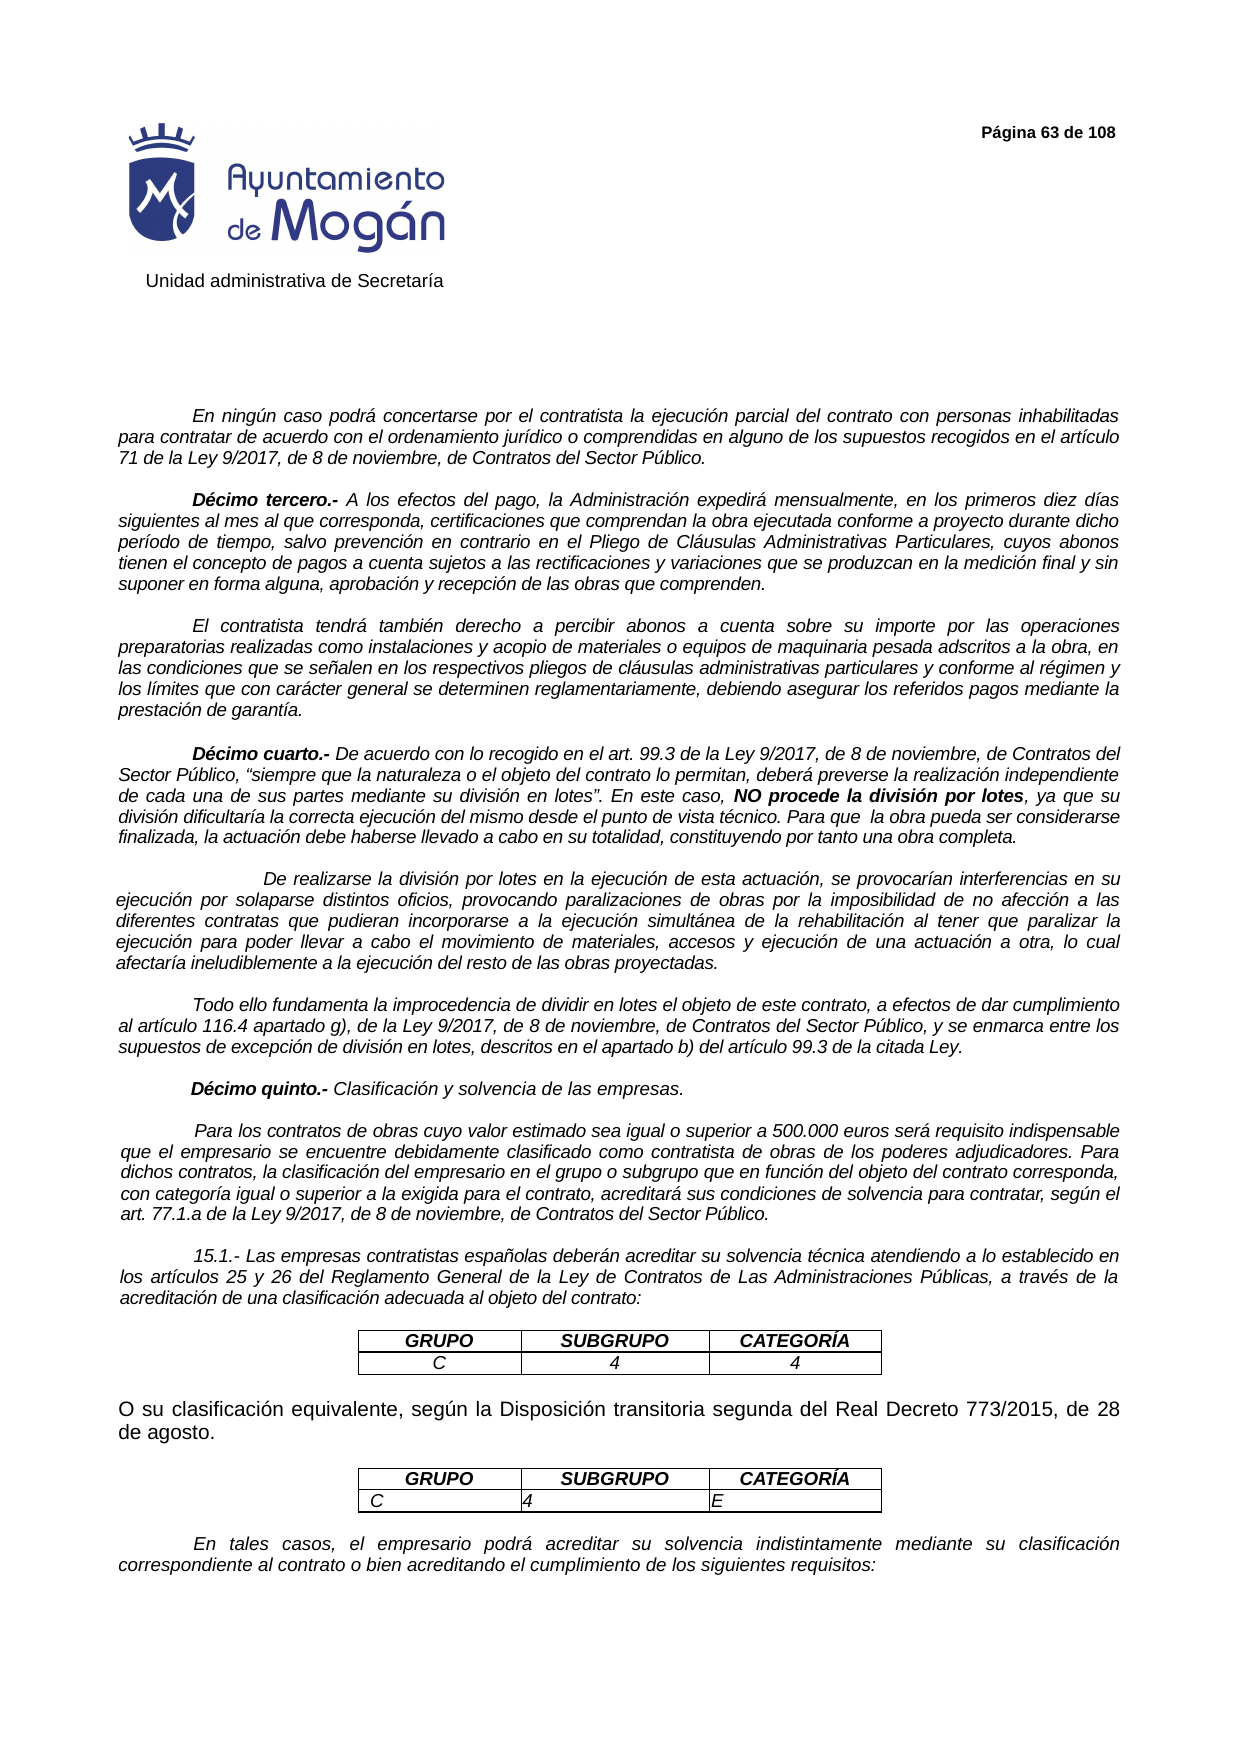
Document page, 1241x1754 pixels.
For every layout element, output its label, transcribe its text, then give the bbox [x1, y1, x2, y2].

text Todo ello fundamenta la improcedencia de dividir en lotes el objeto de este contrato, a efectos de dar cumplimiento al artículo 116.4 apartado g), de la Ley 9/2017, de 8 de noviembre, de Contratos del Sector Público, y se enmarca entre los supuestos de excepción de división en lotes, descritos en el apartado b) del artículo 99.3 de la citada Ley. [118, 994, 1122, 1057]
text En tales casos, el empresario podrá acreditar su solvencia indistintamente mediante su clasificación correspondiente al contrato o bien acreditando el cumplimiento de los siguientes requisitos: [118, 1533, 1122, 1575]
table_header GRUPO [359, 1469, 521, 1489]
text Décimo tercero.- A los efectos del pago, la Administración expedirá mensualmente, en los primeros diez días siguientes al mes al que corresponda, certificaciones que comprendan la obra ejecutada conforme a proyecto durante dicho período de tiempo, salvo prevención en contrario en el Pliego de Cláusulas Administrativas Particulares, cuyos abonos tienen el concepto de pagos a cuenta sujetos a las rectificaciones y variaciones que se produzcan en la medición final y sin suponer en forma alguna, aprobación y recepción de las obras que comprenden. [118, 490, 1122, 594]
table_header SUBGRUPO [522, 1331, 709, 1351]
text 15.1.- Las empresas contratistas españolas deberán acreditar su solvencia técnica atendiendo a lo establecido en los artículos 25 y 26 del Reglamento General de la Ley de Contratos de Las Administraciones Públicas, a través de la acreditación de una clasificación adecuada al objeto del contrato: [119, 1246, 1122, 1308]
table_header CATEGORÍA [710, 1469, 881, 1489]
table_cell 4 [522, 1490, 709, 1511]
table_header CATEGORÍA [710, 1331, 881, 1351]
table_cell C [359, 1353, 521, 1373]
text En ningún caso podrá concertarse por el contratista la ejecución parcial del contrato con personas inhabilitadas para contratar de acuerdo con el ordenamiento jurídico o comprendidas en alguno de los supuestos recogidos en el artículo 71 de la Ley 9/2017, de 8 de noviembre, de Contratos del Sector Público. [118, 406, 1122, 469]
table_cell 4 [710, 1353, 881, 1373]
text Décimo quinto.- Clasificación y solvencia de las empresas. [118, 1078, 1122, 1099]
table_cell E [710, 1490, 881, 1511]
text Décimo cuarto.- De acuerdo con lo recogido en el art. 99.3 de la Ley 9/2017, de 8 de noviembre, de Contratos del Sector Público, “siempre que la naturaleza o el objeto del contrato lo permitan, deberá preverse la realización independiente de cada una de sus partes mediante su división en lotes”. En este caso, NO procede la división por lotes, ya que su división dificultaría la correcta ejecución del mismo desde el punto de vista técnico. Para que la obra pueda ser considerarse finalizada, la actuación debe haberse llevado a cabo en su totalidad, constituyendo por tanto una obra completa. [118, 743, 1122, 848]
text De realizarse la división por lotes en la ejecución de esta actuación, se provocarían interferencias en su ejecución por solaparse distintos oficios, provocando paralizaciones de obras por la imposibilidad de no afección a las diferentes contratas que pudieran incorporarse a la ejecución simultánea de la rehabilitación al tener que paralizar la ejecución para poder llevar a cabo el movimiento de materiales, accesos y ejecución de una actuación a otra, lo cual afectaría ineludiblemente a la ejecución del resto de las obras proyectadas. [116, 869, 1123, 973]
table_header GRUPO [359, 1331, 521, 1351]
text Para los contratos de obras cuyo valor estimado sea igual o superior a 500.000 euros será requisito indispensable que el empresario se encuentre debidamente clasificado como contratista de obras de los poderes adjudicadores. Para dichos contratos, la clasificación del empresario en el grupo o subgrupo que en función del objeto del contrato corresponda, con categoría igual o superior a la exigida para el contrato, acreditará sus condiciones de solvencia para contratar, según el art. 77.1.a de la Ley 9/2017, de 8 de noviembre, de Contratos del Sector Público. [120, 1120, 1122, 1225]
text El contratista tendrá también derecho a percibir abonos a cuenta sobre su importe por las operaciones preparatorias realizadas como instalaciones y acopio de materiales o equipos de maquinaria pesada adscritos a la obra, en las condiciones que se señalen en los respectivos pliegos de cláusulas administrativas particulares y conforme al régimen y los límites que con carácter general se determinen reglamentariamente, debiendo asegurar los referidos pagos mediante la prestación de garantía. [118, 615, 1122, 720]
table_cell 4 [522, 1353, 709, 1373]
table_header SUBGRUPO [522, 1469, 709, 1489]
text O su clasificación equivalente, según la Disposición transitoria segunda del Real Decreto 773/2015, de 28 de agosto. [118, 1398, 1122, 1444]
picture [128, 123, 445, 259]
table_cell C [359, 1490, 521, 1511]
